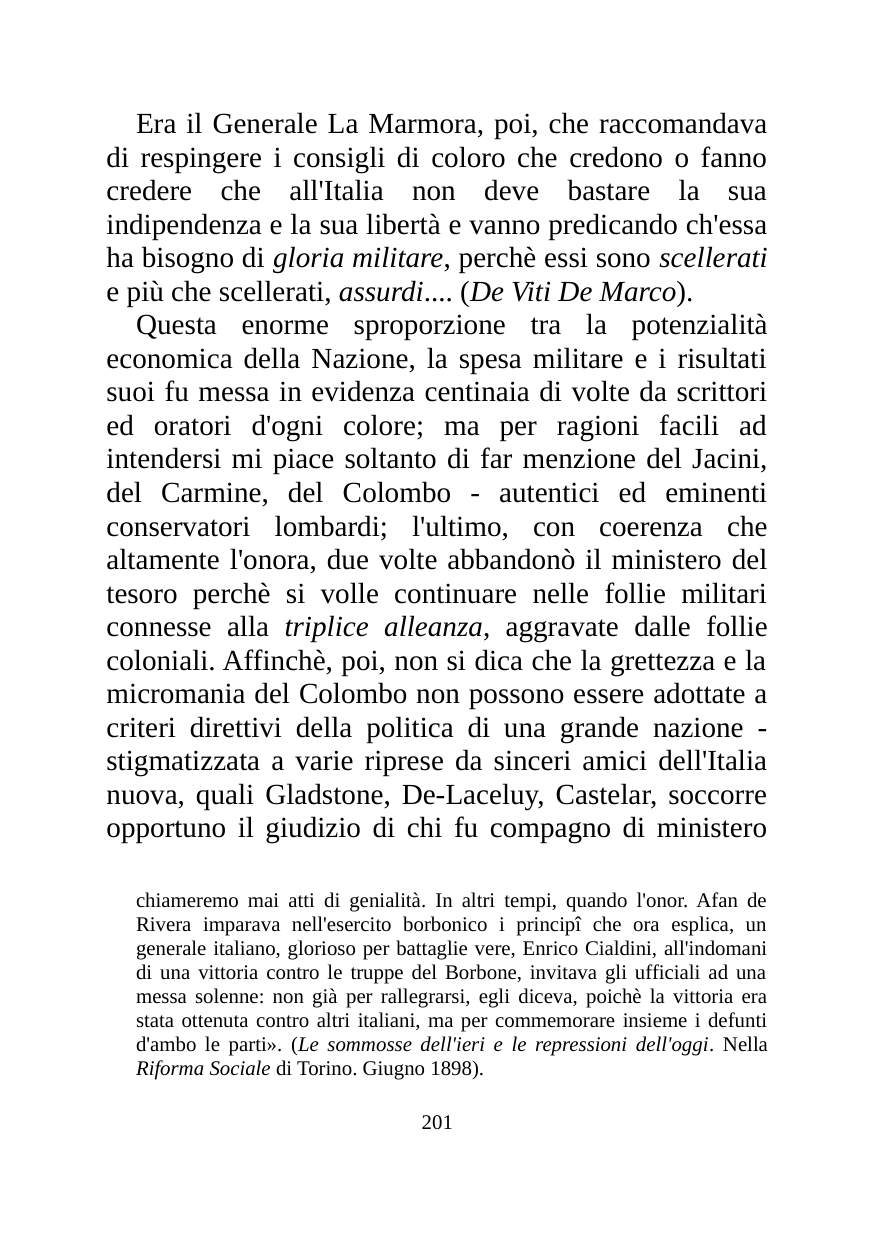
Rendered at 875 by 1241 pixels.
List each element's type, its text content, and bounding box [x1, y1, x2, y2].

text Questa enorme sproporzione tra la potenzialità economica della Nazione, la spesa militare e i risultati suoi fu messa in evidenza centinaia di volte da scrittori ed oratori d'ogni colore; ma per ragioni facili ad intendersi mi piace soltanto di far menzione del Jacini, del Carmine, del Colombo - autentici ed eminenti conservatori lombardi; l'ultimo, con coerenza che altamente l'onora, due volte abbandonò il ministero del tesoro perchè si volle continuare nelle follie militari connesse alla triplice alleanza, aggravate dalle follie coloniali. Affinchè, poi, non si dica che la grettezza e la micromania del Colombo non possono essere adottate a criteri direttivi della politica di una grande nazione - stigmatizzata a varie riprese da sinceri amici dell'Italia nuova, quali Gladstone, De-Laceluy, Castelar, soccorre opportuno il giudizio di chi fu compagno di ministero [106, 307, 768, 844]
text Era il Generale La Marmora, poi, che raccomandava di respingere i consigli di coloro che credono o fanno credere che all'Italia non deve bastare la sua indipendenza e la sua libertà e vanno predicando ch'essa ha bisogno di gloria militare, perchè essi sono scellerati e più che scellerati, assurdi.... (De Viti De Marco). [106, 106, 768, 307]
text chiameremo mai atti di genialità. In altri tempi, quando l'onor. Afan de Rivera imparava nell'esercito borbonico i principî che ora esplica, un generale italiano, glorioso per battaglie vere, Enrico Cialdini, all'indomani di una vittoria contro le truppe del Borbone, invitava gli ufficiali ad una messa solenne: non già per rallegrarsi, egli diceva, poichè la vittoria era stata ottenuta contro altri italiani, ma per commemorare insieme i defunti d'ambo le parti». (Le sommosse dell'ieri e le repressioni dell'oggi. Nella Riforma Sociale di Torino. Giugno 1898). [106, 888, 768, 1080]
